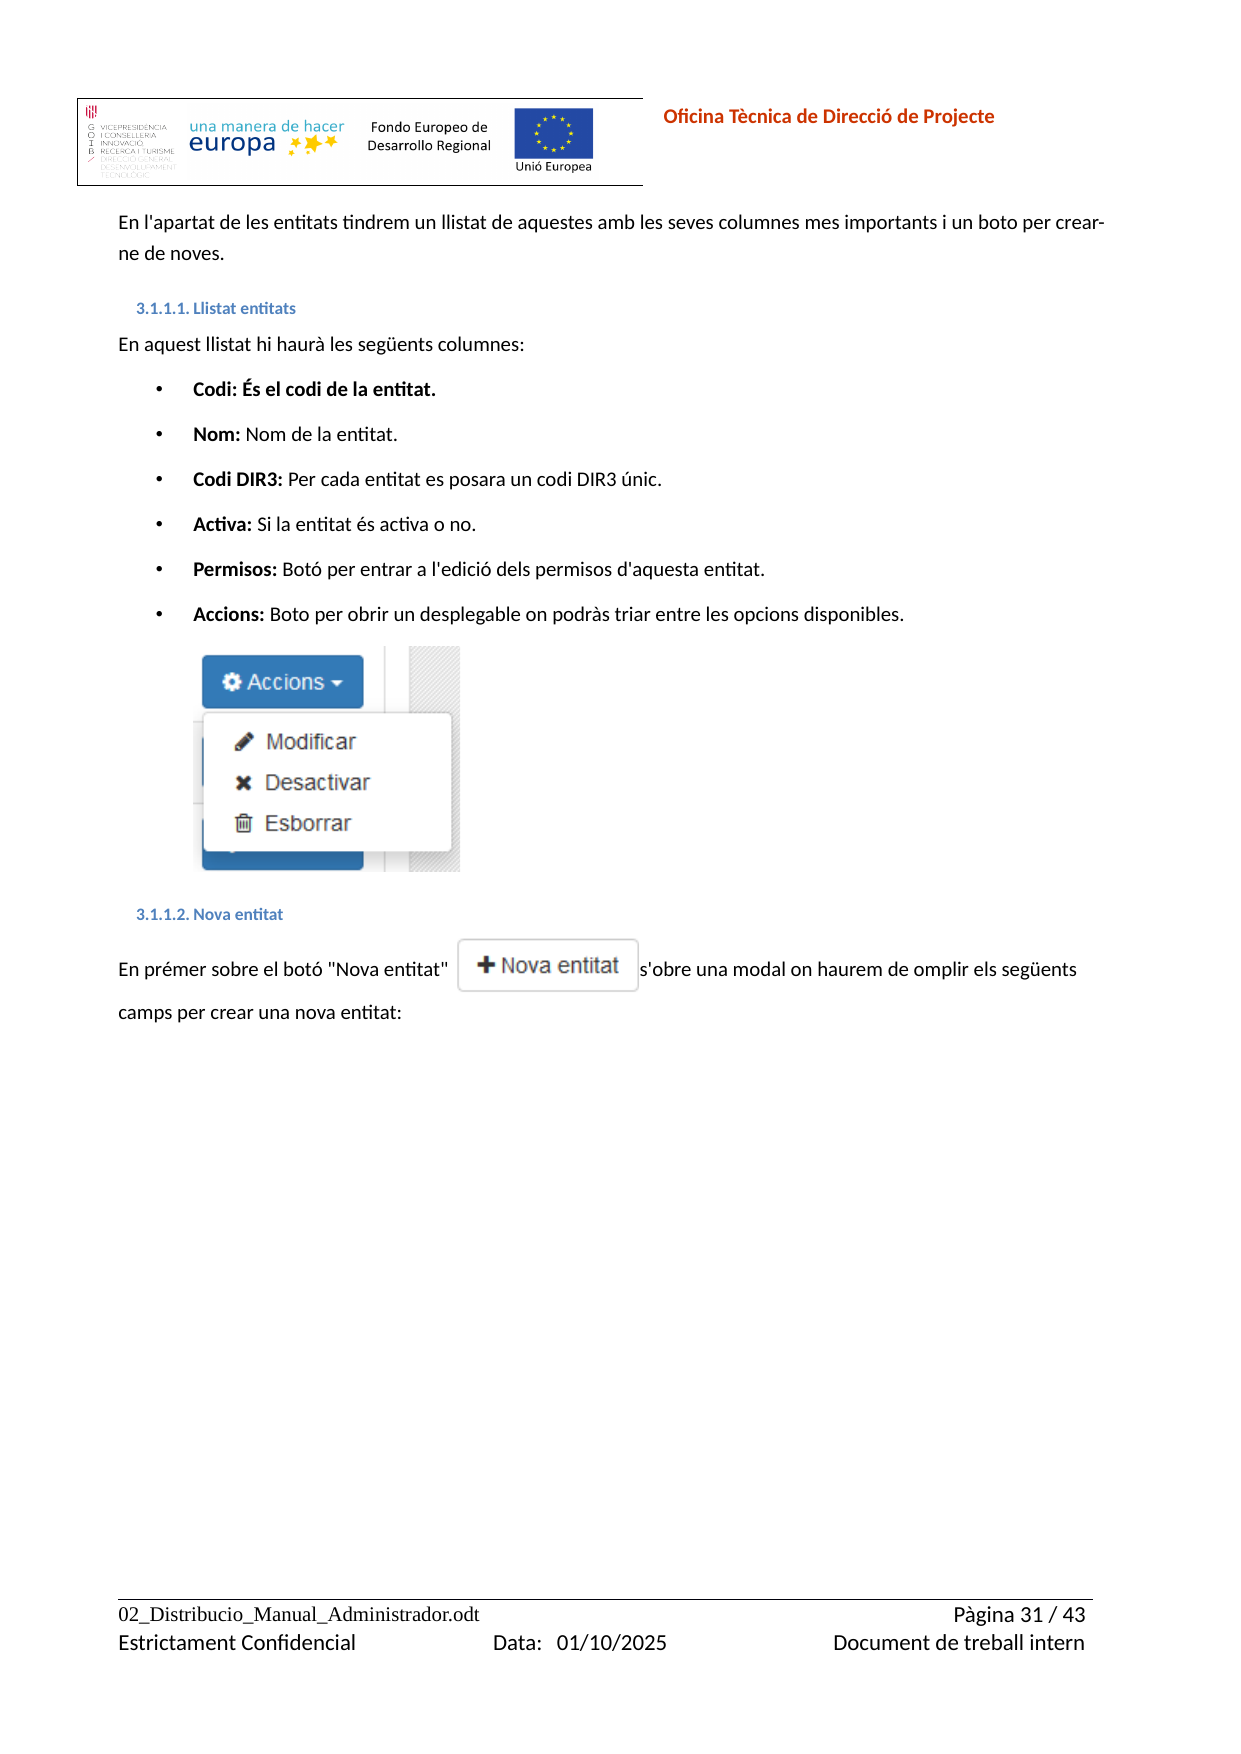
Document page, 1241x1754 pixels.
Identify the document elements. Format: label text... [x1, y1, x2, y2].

text En prémer sobre el botó "Nova entitat" s'obre una modal on haurem de omplir els següents camps per crear una nova entitat: [118, 937, 1122, 1024]
list Activa: Si la entitat és activa o no. [156, 511, 1122, 537]
list Accions: Boto per obrir un desplegable on podràs triar entre les opcions disponibles. [156, 601, 1122, 627]
text En aquest llistat hi haurà les següents columnes: [118, 331, 1122, 357]
picture [187, 103, 599, 180]
list Codi DIR3: Per cada entitat es posara un codi DIR3 únic. [156, 466, 1122, 492]
picture [193, 646, 461, 872]
list Nom: Nom de la entitat. [156, 421, 1122, 447]
list Codi: És el codi de la entitat. [156, 376, 1122, 402]
list Permisos: Botó per entrar a l'edició dels permisos d'aquesta entitat. [156, 556, 1122, 582]
picture [453, 937, 640, 994]
picture [82, 103, 181, 180]
text En l'apartat de les entitats tindrem un llistat de aquestes amb les seves columnes mes importants i un boto per crear-ne de noves. [118, 209, 1122, 265]
subtitle Llistat entitats [136, 297, 1122, 319]
subtitle Nova entitat [136, 903, 1122, 925]
